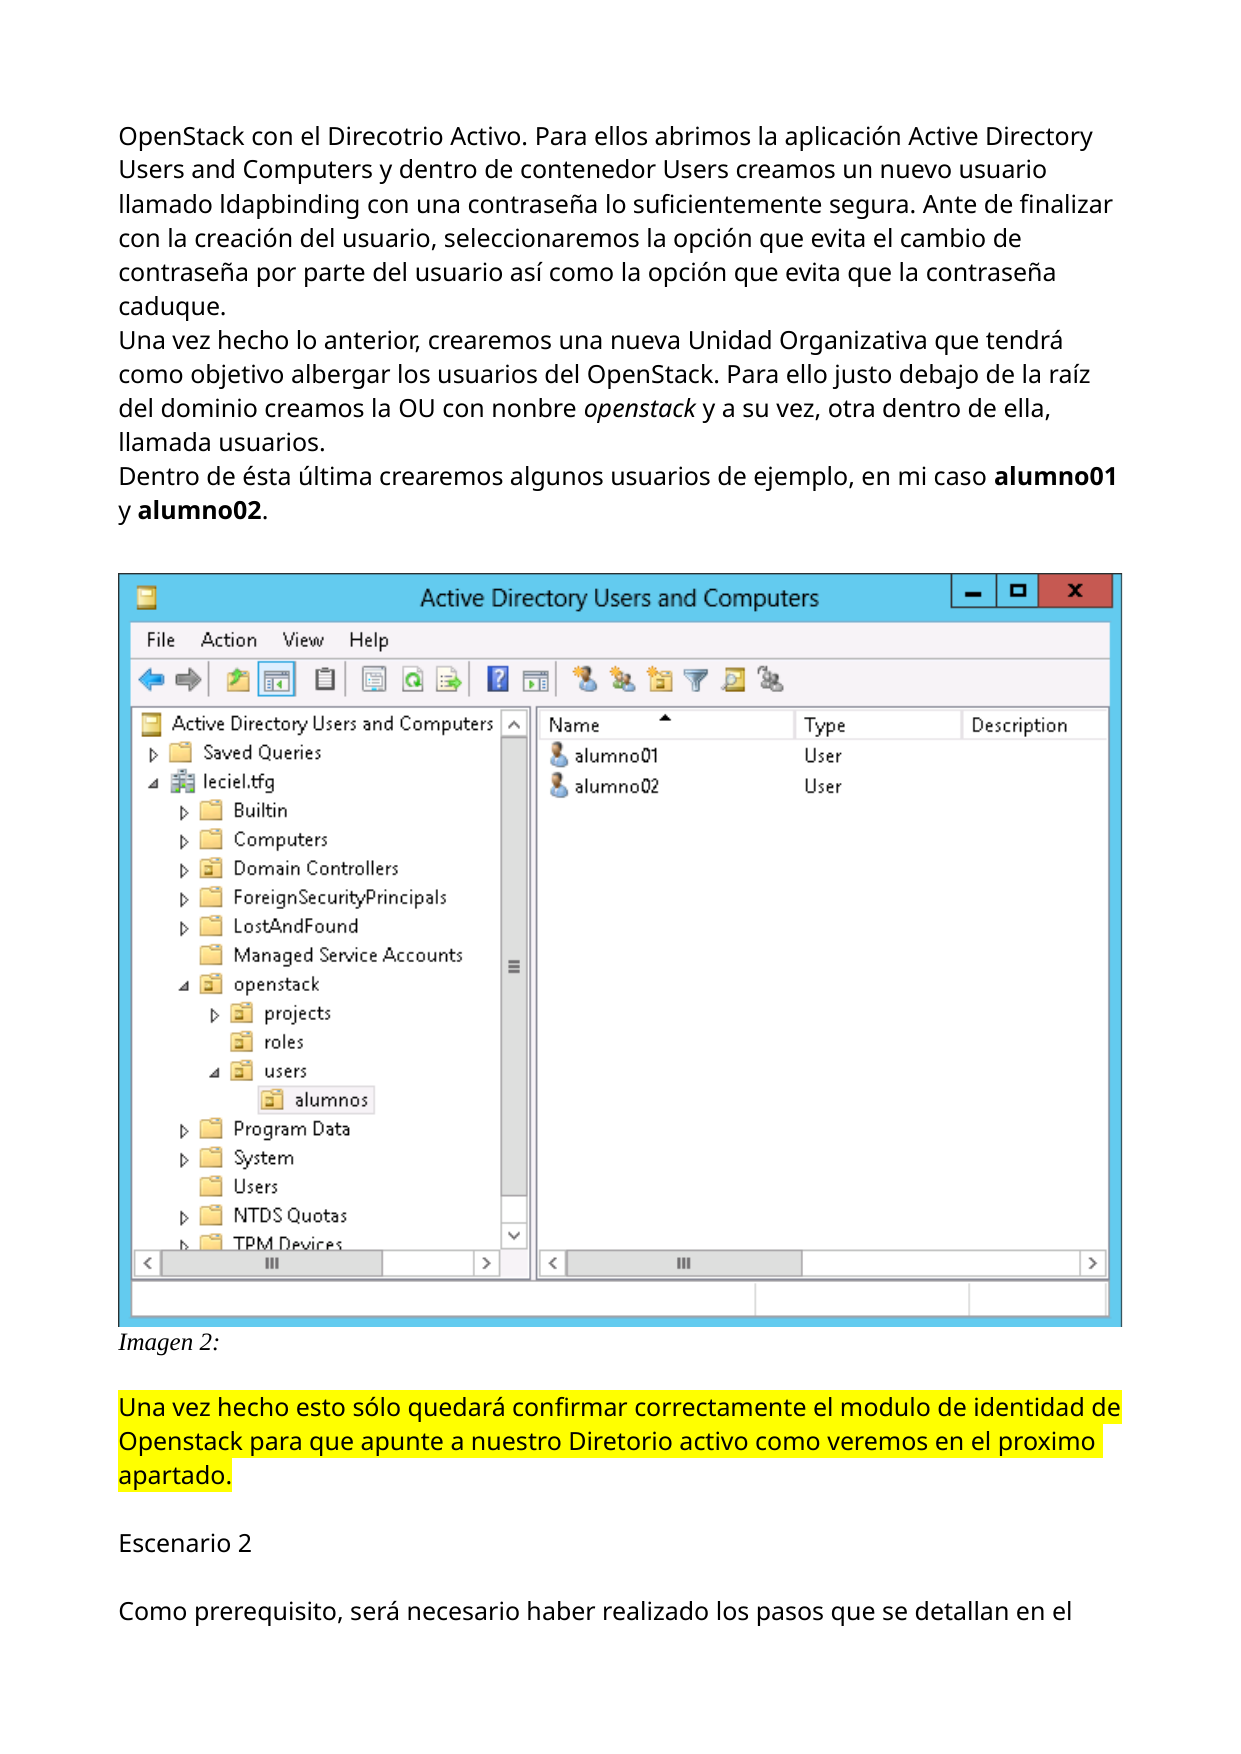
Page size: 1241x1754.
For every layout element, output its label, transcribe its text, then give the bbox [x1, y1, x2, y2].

text Una vez hecho lo anterior, crearemos una nueva Unidad Organizativa que tendrá como objetivo albergar los usuarios del OpenStack. Para ello justo debajo de la raíz del dominio creamos la OU con nonbre openstack y a su vez, otra dentro de ella, llamada usuarios. [118, 322, 1122, 459]
text Dentro de ésta última crearemos algunos usuarios de ejemplo, en mi caso alumno01 y alumno02. [118, 459, 1122, 527]
picture [118, 573, 1123, 1327]
text OpenStack con el Direcotrio Activo. Para ellos abrimos la aplicación Active Directory Users and Computers y dentro de contenedor Users creamos un nuevo usuario llamado ldapbinding con una contraseña lo suficientemente segura. Ante de finalizar con la creación del usuario, seleccionaremos la opción que evita el cambio de contraseña por parte del usuario así como la opción que evita que la contraseña caduque. [118, 118, 1122, 322]
text Como prerequisito, será necesario haber realizado los pasos que se detallan en el [118, 1594, 1122, 1628]
text Imagen 2: [118, 1327, 1122, 1356]
text Una vez hecho esto sólo quedará confirmar correctamente el modulo de identidad de Openstack para que apunte a nuestro Diretorio activo como veremos en el proximo apartado. [118, 1389, 1122, 1492]
text Escenario 2 [118, 1526, 1122, 1560]
